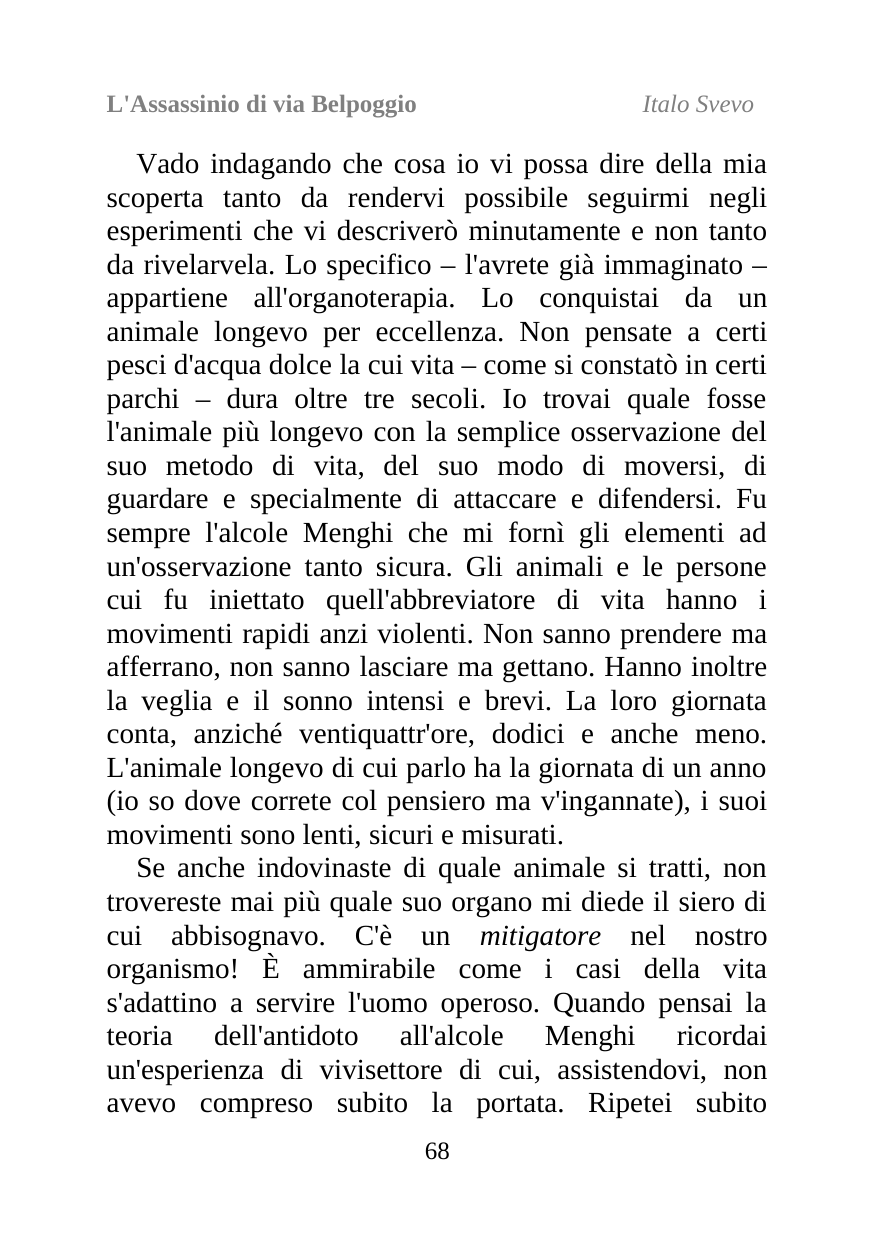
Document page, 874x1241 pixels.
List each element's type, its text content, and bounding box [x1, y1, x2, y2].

text Vado indagando che cosa io vi possa dire della mia scoperta tanto da rendervi possibile seguirmi negli esperimenti che vi descriverò minutamente e non tanto da rivelarvela. Lo specifico – l'avrete già immaginato – appartiene all'organoterapia. Lo conquistai da un animale longevo per eccellenza. Non pensate a certi pesci d'acqua dolce la cui vita – come si constatò in certi parchi – dura oltre tre secoli. Io trovai quale fosse l'animale più longevo con la semplice osservazione del suo metodo di vita, del suo modo di moversi, di guardare e specialmente di attaccare e difendersi. Fu sempre l'alcole Menghi che mi fornì gli elementi ad un'osservazione tanto sicura. Gli animali e le persone cui fu iniettato quell'abbreviatore di vita hanno i movimenti rapidi anzi violenti. Non sanno prendere ma afferrano, non sanno lasciare ma gettano. Hanno inoltre la veglia e il sonno intensi e brevi. La loro giornata conta, anziché ventiquattr'ore, dodici e anche meno. L'animale longevo di cui parlo ha la giornata di un anno (io so dove correte col pensiero ma v'ingannate), i suoi movimenti sono lenti, sicuri e misurati. [106, 146, 768, 851]
text Se anche indovinaste di quale animale si tratti, non trovereste mai più quale suo organo mi diede il siero di cui abbisognavo. C'è un mitigatore nel nostro organismo! È ammirabile come i casi della vita s'adattino a servire l'uomo operoso. Quando pensai la teoria dell'antidoto all'alcole Menghi ricordai un'esperienza di vivisettore di cui, assistendovi, non avevo compreso subito la portata. Ripetei subito [106, 851, 768, 1119]
